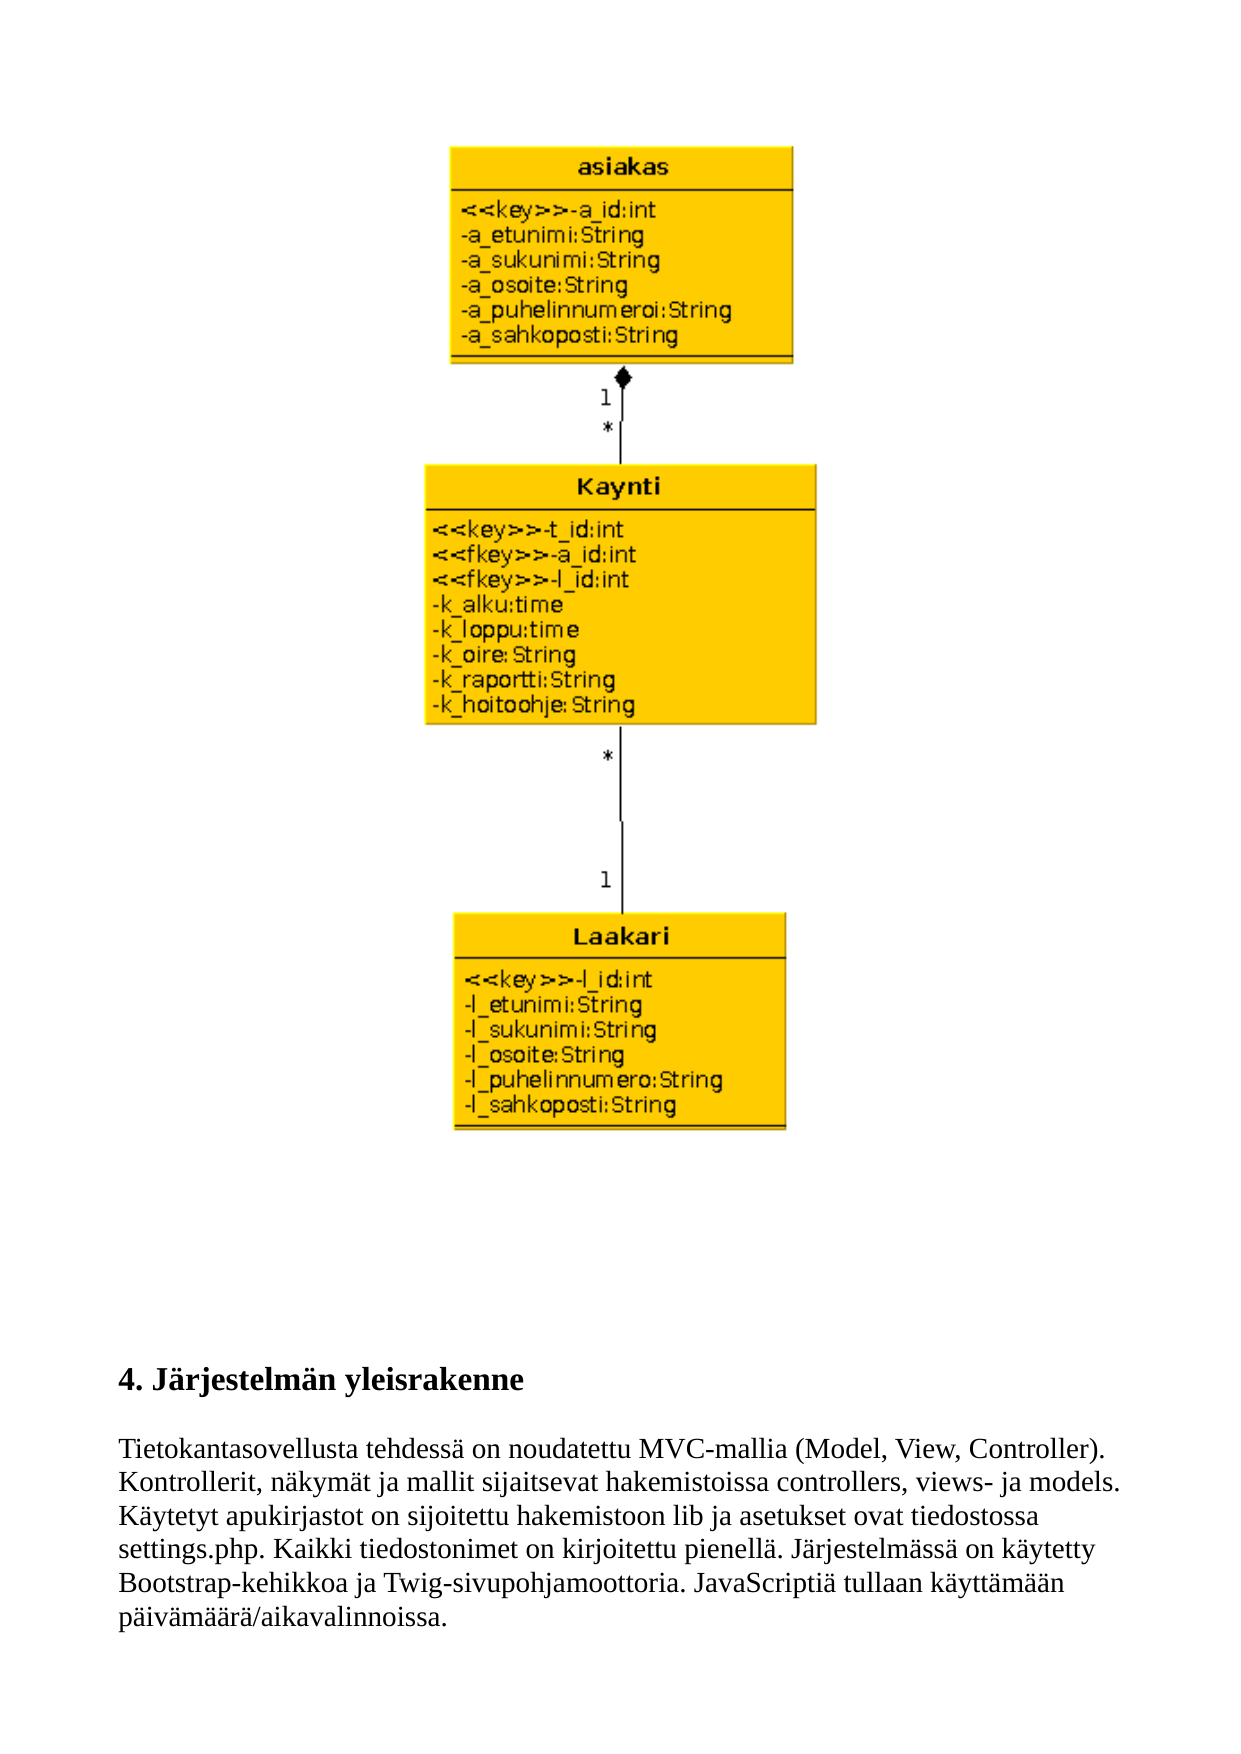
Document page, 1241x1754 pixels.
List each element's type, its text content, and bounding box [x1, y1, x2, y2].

text 4. Järjestelmän yleisrakenne [118, 1359, 1122, 1397]
text Tietokantasovellusta tehdessä on noudatettu MVC-mallia (Model, View, Controller). Kontrollerit, näkymät ja mallit sijaitsevat hakemistoissa controllers, views- ja models. Käytetyt apukirjastot on sijoitettu hakemistoon lib ja asetukset ovat tiedostossa settings.php. Kaikki tiedostonimet on kirjoitettu pienellä. Järjestelmässä on käytetty Bootstrap-kehikkoa ja Twig-sivupohjamoottoria. JavaScriptiä tullaan käyttämään päivämäärä/aikavalinnoissa. [118, 1431, 1122, 1632]
picture [396, 118, 844, 1161]
